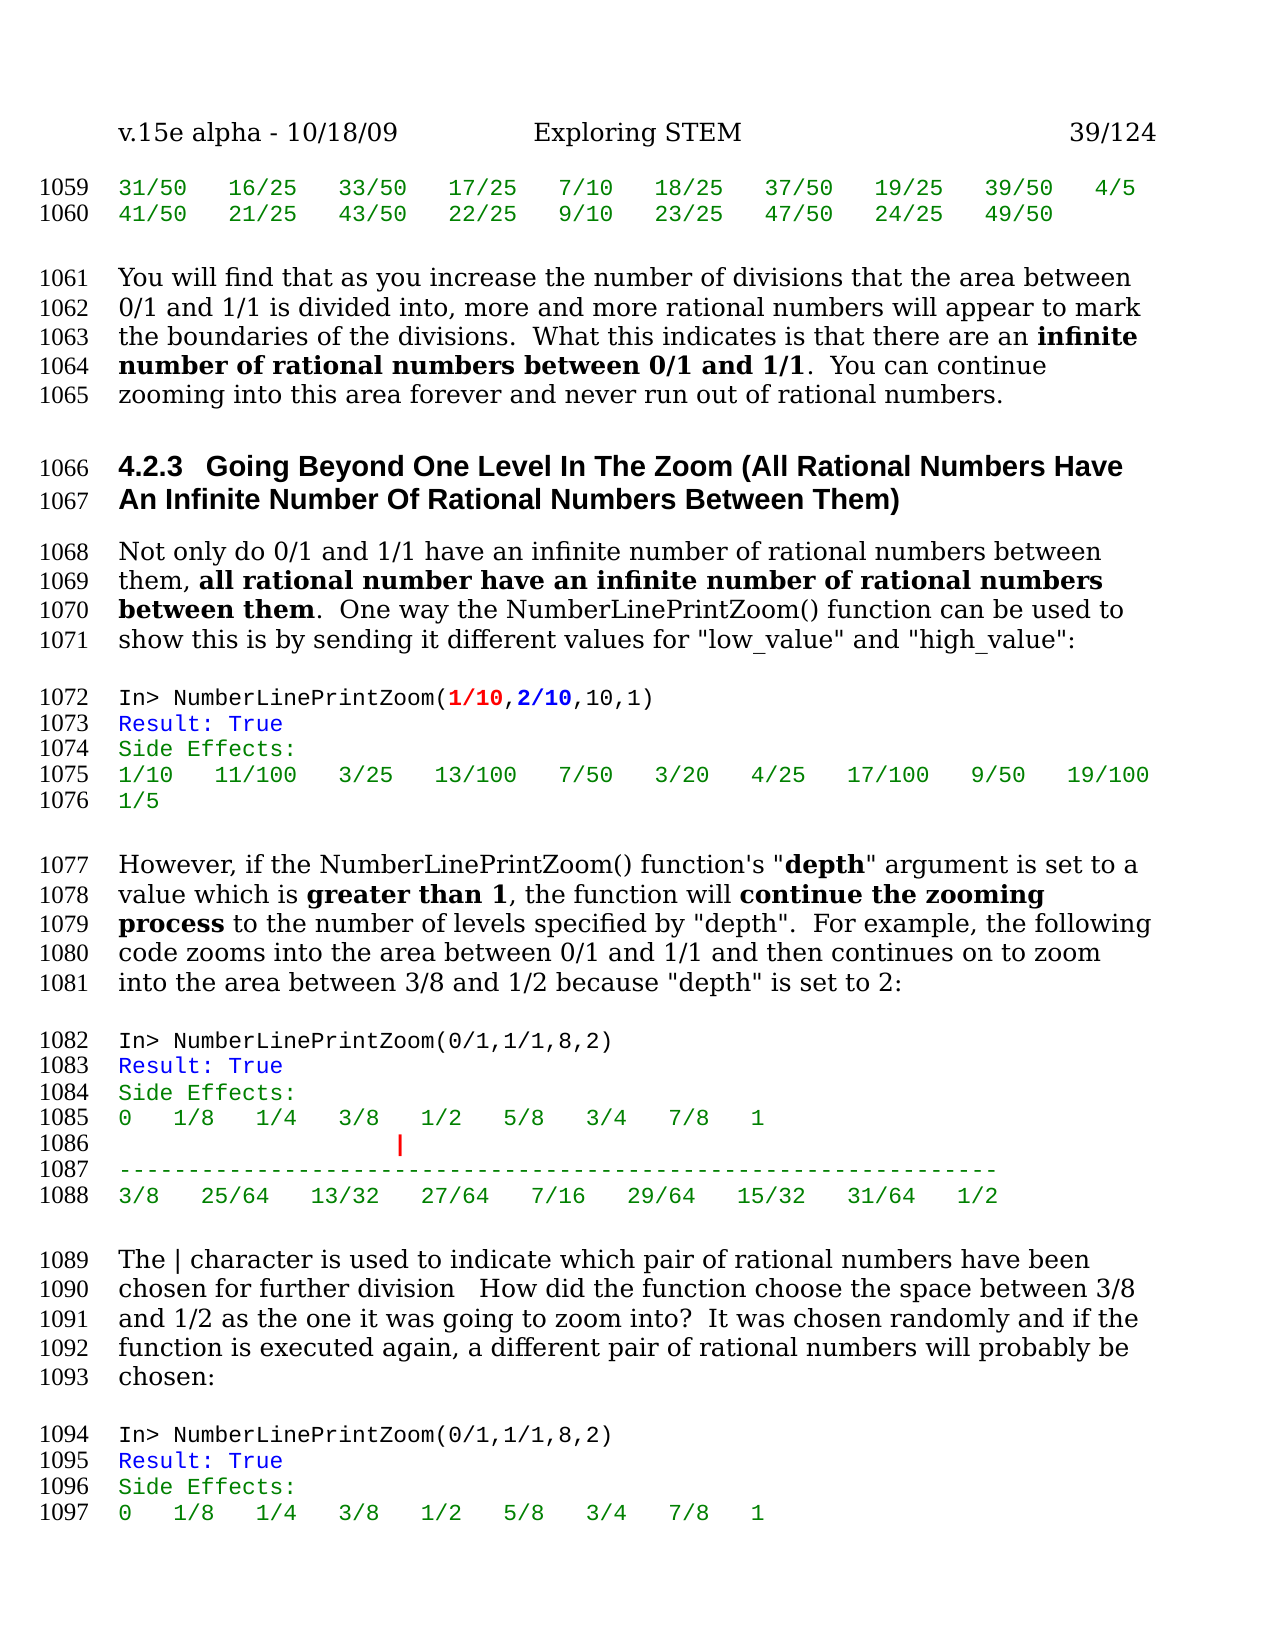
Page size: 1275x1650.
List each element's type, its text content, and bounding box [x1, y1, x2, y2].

text However, if the NumberLinePrintZoom() function's "depth" argument is set to a value which is greater than 1, the function will continue the zooming process to the number of levels specified by "depth". For example, the following code zooms into the area between 0/1 and 1/1 and then continues on to zoom into the area between 3/8 and 1/2 because "depth" is set to 2: [118, 851, 1157, 997]
text 0 1/8 1/4 3/8 1/2 5/8 3/4 7/8 1 [118, 1107, 1157, 1133]
text Result: True [118, 1449, 1157, 1475]
text The | character is used to indicate which pair of rational numbers have been chosen for further division How did the function choose the space between 3/8 and 1/2 as the one it was going to zoom into? It was chosen randomly and if the function is executed again, a different pair of rational numbers will probably be chosen: [118, 1245, 1157, 1391]
text Not only do 0/1 and 1/1 have an infinite number of rational numbers between them, all rational number have an infinite number of rational numbers between them. One way the NumberLinePrintZoom() function can be used to show this is by sending it different values for "low_value" and "high_value": [118, 537, 1157, 654]
text 3/8 25/64 13/32 27/64 7/16 29/64 15/32 31/64 1/2 [118, 1184, 1157, 1211]
text You will find that as you increase the number of divisions that the area between 0/1 and 1/1 is divided into, more and more rational numbers will appear to mark the boundaries of the divisions. What this indicates is that there are an infinite number of rational numbers between 0/1 and 1/1. You can continue zooming into this area forever and never run out of rational numbers. [118, 263, 1157, 410]
text ---------------------------------------------------------------- [118, 1159, 1157, 1184]
text 31/50 16/25 33/50 17/25 7/10 18/25 37/50 19/25 39/50 4/5 41/50 21/25 43/50 22/25 9/10 23/25 47/50 24/25 49/50 [118, 177, 1157, 229]
text Side Effects: [118, 738, 1157, 764]
text Side Effects: [118, 1475, 1157, 1501]
text Result: True [118, 1055, 1157, 1081]
text 1/10 11/100 3/25 13/100 7/50 3/20 4/25 17/100 9/50 19/100 1/5 [118, 764, 1157, 816]
text In> NumberLinePrintZoom(0/1,1/1,8,2) [118, 1029, 1157, 1055]
text | [118, 1133, 1157, 1159]
text Side Effects: [118, 1081, 1157, 1107]
text In> NumberLinePrintZoom(0/1,1/1,8,2) [118, 1423, 1157, 1449]
text In> NumberLinePrintZoom(1/10,2/10,10,1) [118, 686, 1157, 712]
text Result: True [118, 712, 1157, 738]
subtitle Going Beyond One Level In The Zoom (All Rational Numbers Have An Infinite Number Of Rational Numbers Between Them) [118, 449, 1157, 516]
text 0 1/8 1/4 3/8 1/2 5/8 3/4 7/8 1 [118, 1501, 1157, 1527]
